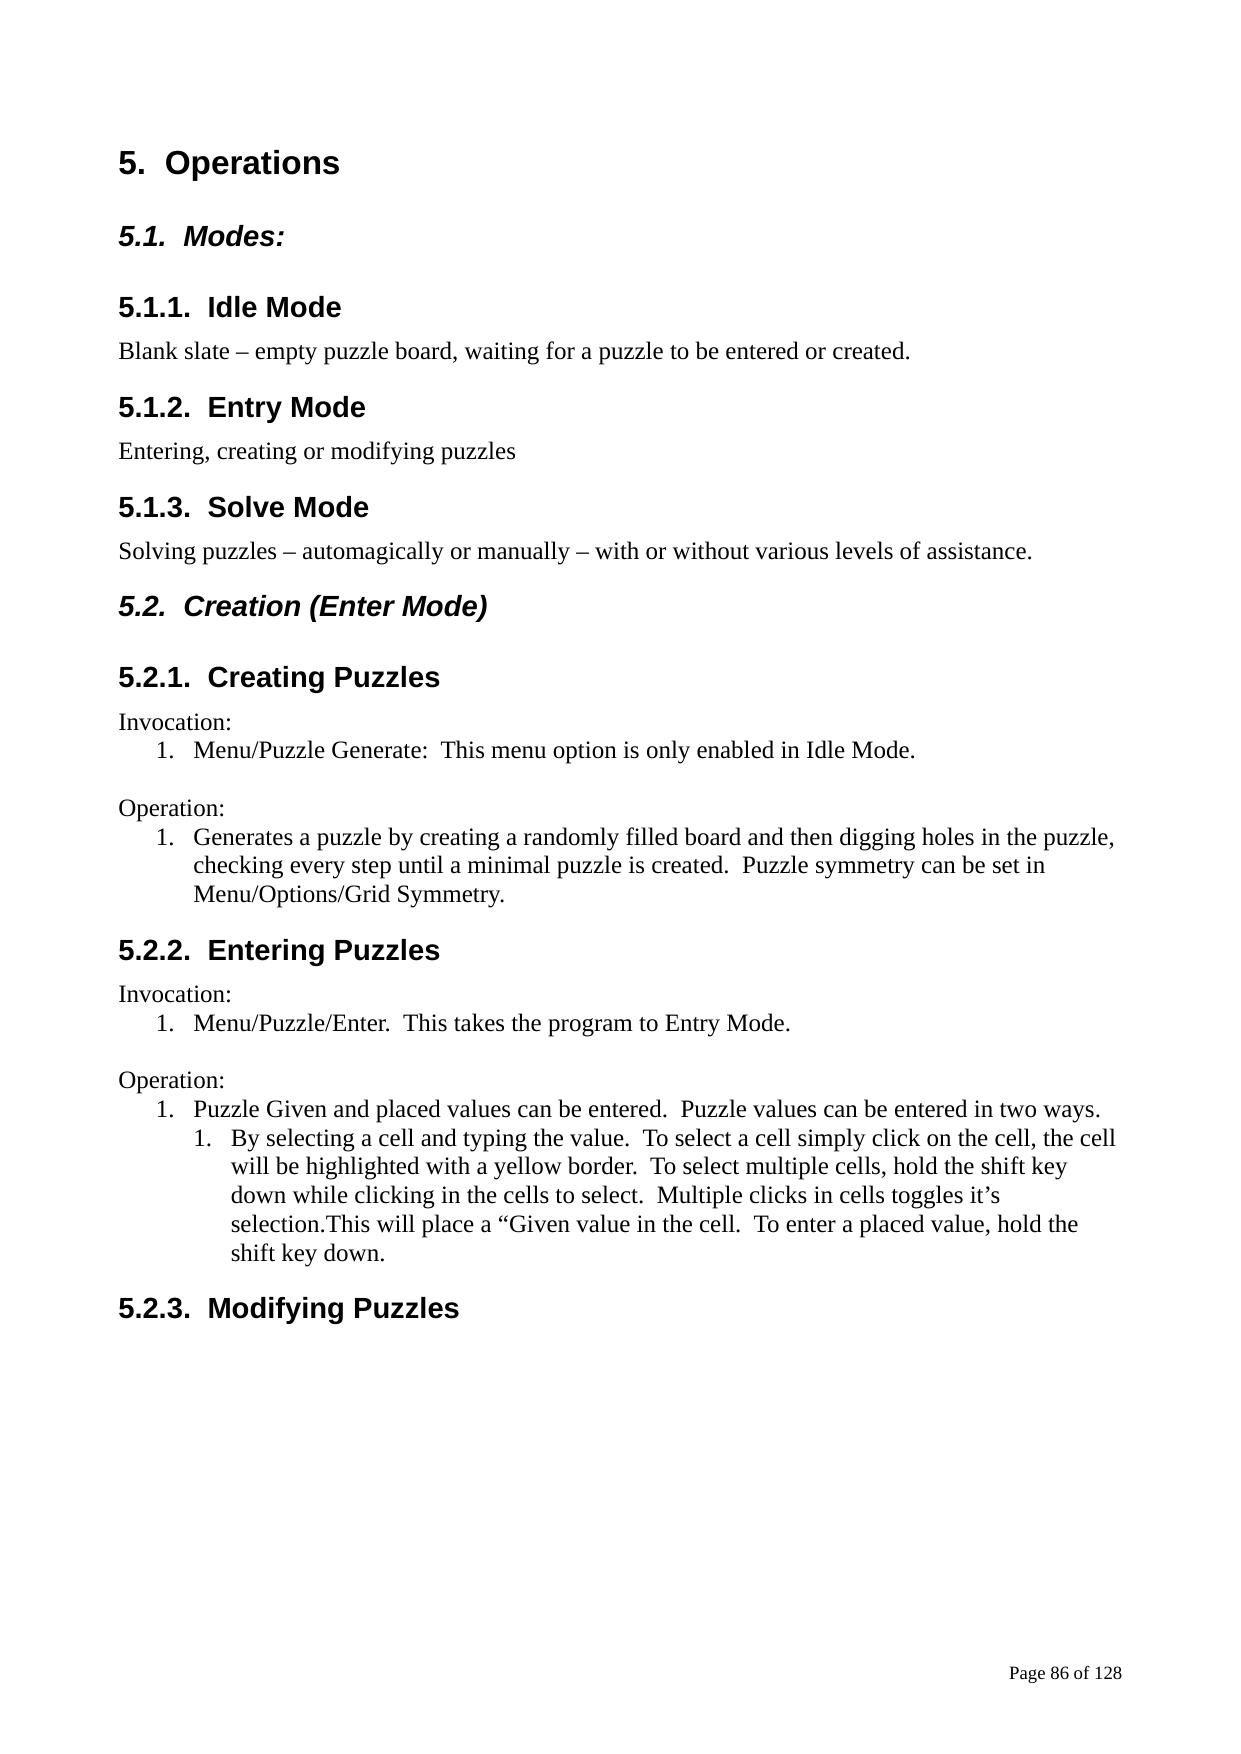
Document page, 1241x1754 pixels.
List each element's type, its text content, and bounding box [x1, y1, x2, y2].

subtitle Entering Puzzles [118, 933, 1122, 966]
subtitle Entry Mode [118, 390, 1122, 423]
subtitle Solve Mode [118, 490, 1122, 523]
subtitle Idle Mode [118, 290, 1122, 324]
list Menu/Puzzle/Enter. This takes the program to Entry Mode. [156, 1008, 1122, 1036]
list By selecting a cell and typing the value. To select a cell simply click on the cell, the cell will be highlighted with a yellow border. To select multiple cells, hold the shift key down while clicking in the cells to select. Multiple clicks in cells toggles it’s selection.This will place a “Given value in the cell. To enter a placed value, hold the shift key down. [193, 1123, 1122, 1266]
text Solving puzzles – automagically or manually – with or without various levels of assistance. [118, 536, 1122, 564]
text Operation: [118, 793, 1122, 822]
text Invocation: [118, 979, 1122, 1008]
subtitle Modifying Puzzles [118, 1291, 1122, 1325]
list Generates a puzzle by creating a randomly filled board and then digging holes in the puzzle, checking every step until a minimal puzzle is created. Puzzle symmetry can be set in Menu/Options/Grid Symmetry. [156, 822, 1122, 908]
text Invocation: [118, 707, 1122, 735]
text Blank slate – empty puzzle board, waiting for a puzzle to be entered or created. [118, 336, 1122, 365]
text Operation: [118, 1065, 1122, 1094]
subtitle Creation (Enter Mode) [118, 589, 1122, 623]
list Menu/Puzzle Generate: This menu option is only enabled in Idle Mode. [156, 735, 1122, 764]
list Puzzle Given and placed values can be entered. Puzzle values can be entered in two ways. [156, 1094, 1122, 1123]
subtitle Modes: [118, 219, 1122, 253]
subtitle Operations [118, 143, 1122, 182]
subtitle Creating Puzzles [118, 661, 1122, 694]
text Entering, creating or modifying puzzles [118, 436, 1122, 465]
